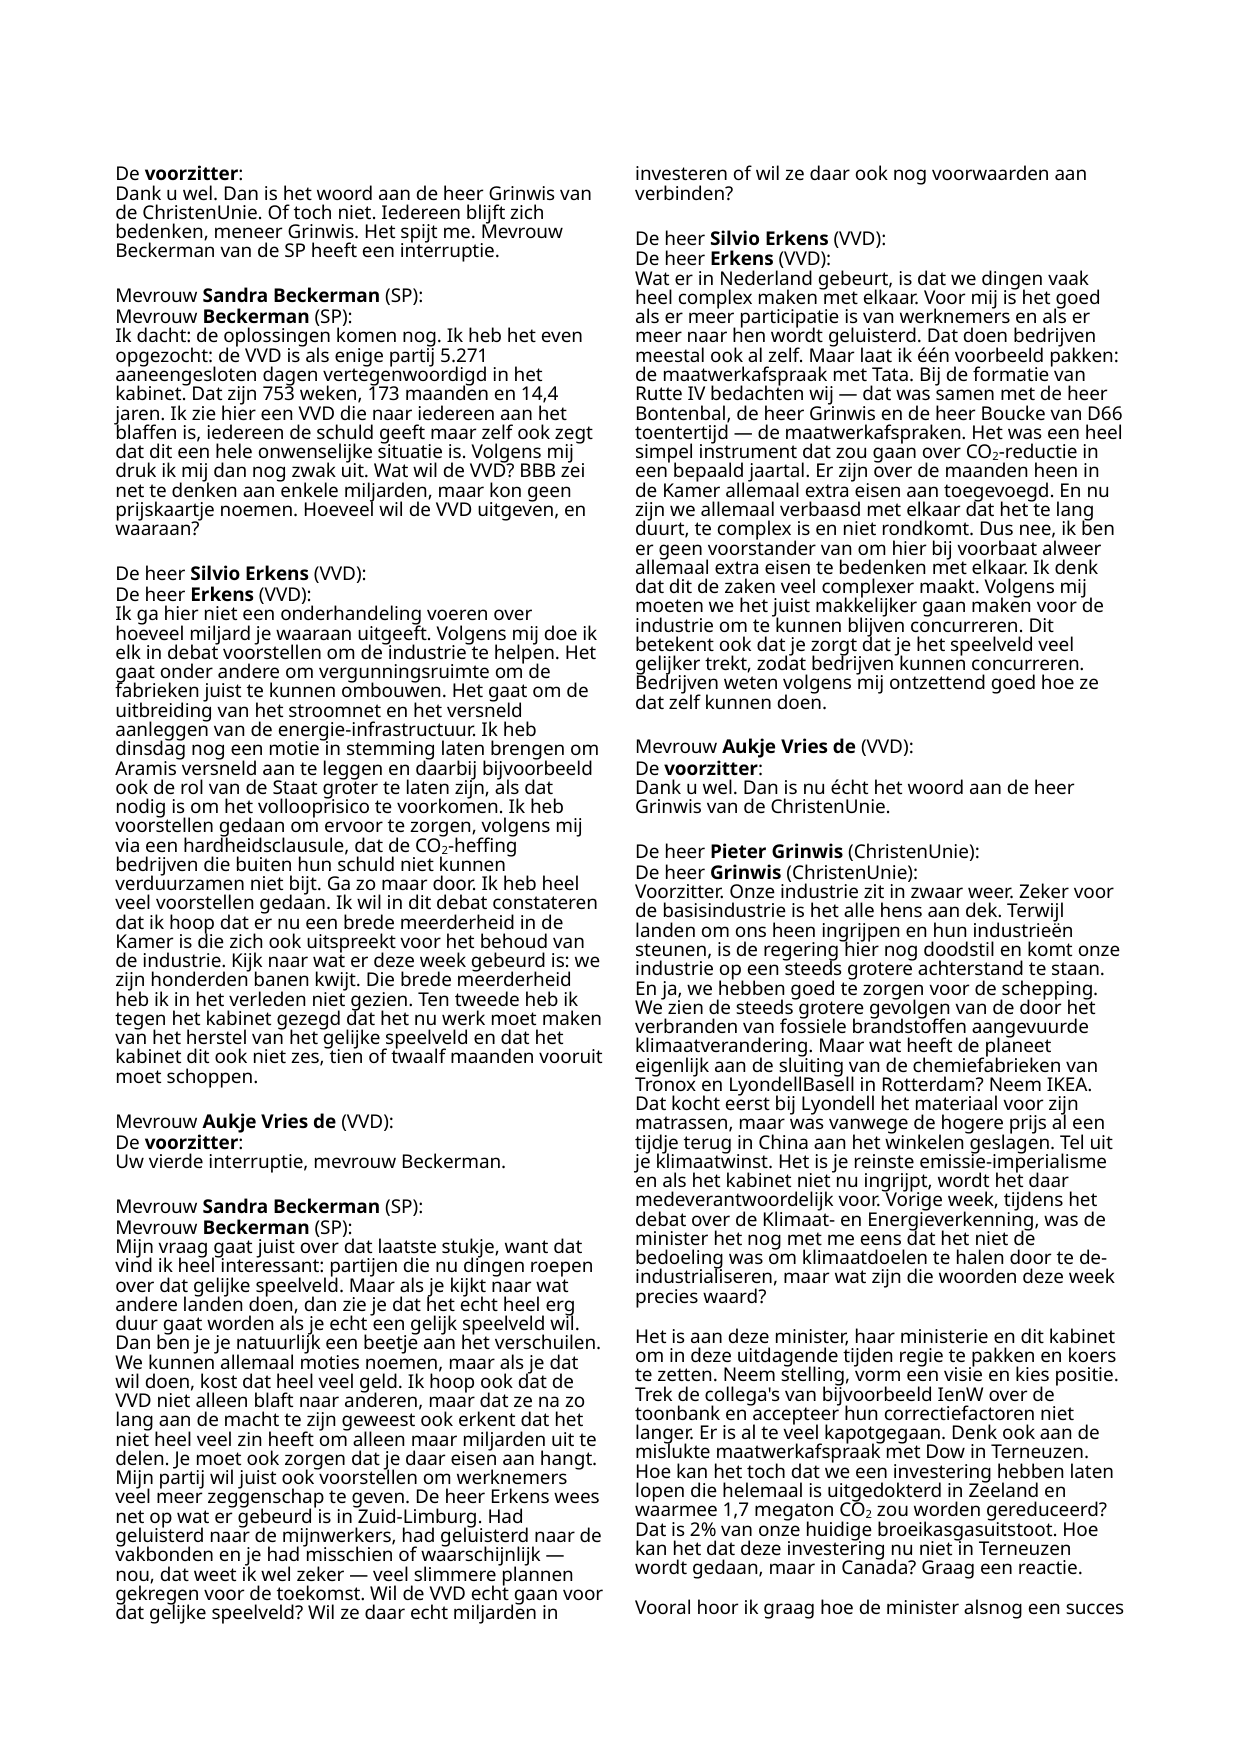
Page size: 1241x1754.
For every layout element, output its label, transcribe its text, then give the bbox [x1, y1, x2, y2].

text Dank u wel. Dan is het woord aan de heer Grinwis van de ChristenUnie. Of toch niet. Iedereen blijft zich bedenken, meneer Grinwis. Het spijt me. Mevrouw Beckerman van de SP heeft een interruptie. [115, 184, 605, 262]
text De heer Erkens (VVD): [635, 250, 1125, 270]
text Mijn vraag gaat juist over dat laatste stukje, want dat vind ik heel interessant: partijen die nu dingen roepen over dat gelijke speelveld. Maar als je kijkt naar wat andere landen doen, dan zie je dat het echt heel erg duur gaat worden als je echt een gelijk speelveld wil. Dan ben je je natuurlijk een beetje aan het verschuilen. We kunnen allemaal moties noemen, maar als je dat wil doen, kost dat heel veel geld. Ik hoop ook dat de VVD niet alleen blaft naar anderen, maar dat ze na zo lang aan de macht te zijn geweest ook erkent dat het niet heel veel zin heeft om alleen maar miljarden uit te delen. Je moet ook zorgen dat je daar eisen aan hangt. Mijn partij wil juist ook voorstellen om werknemers veel meer zeggenschap te geven. De heer Erkens wees net op wat er gebeurd is in Zuid-Limburg. Had geluisterd naar de mijnwerkers, had geluisterd naar de vakbonden en je had misschien of waarschijnlijk — nou, dat weet ik wel zeker — veel slimmere plannen gekregen voor de toekomst. Wil de VVD echt gaan voor dat gelijke speelveld? Wil ze daar echt miljarden in [115, 1238, 605, 1623]
text Mevrouw Sandra Beckerman (SP): [115, 1193, 605, 1219]
text Ik dacht: de oplossingen komen nog. Ik heb het even opgezocht: de VVD is als enige partij 5.271 aaneengesloten dagen vertegenwoordigd in het kabinet. Dat zijn 753 weken, 173 maanden en 14,4 jaren. Ik zie hier een VVD die naar iedereen aan het blaffen is, iedereen de schuld geeft maar zelf ook zegt dat dit een hele onwenselijke situatie is. Volgens mij druk ik mij dan nog zwak uit. Wat wil de VVD? BBB zei net te denken aan enkele miljarden, maar kon geen prijskaartje noemen. Hoeveel wil de VVD uitgeven, en waaraan? [115, 327, 605, 539]
text De heer Silvio Erkens (VVD): [115, 560, 605, 586]
text Ik ga hier niet een onderhandeling voeren over hoeveel miljard je waaraan uitgeeft. Volgens mij doe ik elk in debat voorstellen om de industrie te helpen. Het gaat onder andere om vergunningsruimte om de fabrieken juist te kunnen ombouwen. Het gaat om de uitbreiding van het stroomnet en het versneld aanleggen van de energie-infrastructuur. Ik heb dinsdag nog een motie in stemming laten brengen om Aramis versneld aan te leggen en daarbij bijvoorbeeld ook de rol van de Staat groter te laten zijn, als dat nodig is om het vollooprisico te voorkomen. Ik heb voorstellen gedaan om ervoor te zorgen, volgens mij via een hardheidsclausule, dat de CO2-heffing bedrijven die buiten hun schuld niet kunnen verduurzamen niet bijt. Ga zo maar door. Ik heb heel veel voorstellen gedaan. Ik wil in dit debat constateren dat ik hoop dat er nu een brede meerderheid in de Kamer is die zich ook uitspreekt voor het behoud van de industrie. Kijk naar wat er deze week gebeurd is: we zijn honderden banen kwijt. Die brede meerderheid heb ik in het verleden niet gezien. Ten tweede heb ik tegen het kabinet gezegd dat het nu werk moet maken van het herstel van het gelijke speelveld en dat het kabinet dit ook niet zes, tien of twaalf maanden vooruit moet schoppen. [115, 605, 605, 1087]
text Uw vierde interruptie, mevrouw Beckerman. [115, 1153, 605, 1172]
text Vooral hoor ik graag hoe de minister alsnog een succes [635, 1599, 1125, 1618]
text Mevrouw Aukje Vries de (VVD): [115, 1108, 605, 1134]
text Mevrouw Beckerman (SP): [115, 308, 605, 327]
text Het is aan deze minister, haar ministerie en dit kabinet om in deze uitdagende tijden regie te pakken en koers te zetten. Neem stelling, vorm een visie en kies positie. Trek de collega's van bijvoorbeeld IenW over de toonbank en accepteer hun correctiefactoren niet langer. Er is al te veel kapotgegaan. Denk ook aan de mislukte maatwerkafspraak met Dow in Terneuzen. Hoe kan het toch dat we een investering hebben laten lopen die helemaal is uitgedokterd in Zeeland en waarmee 1,7 megaton CO2 zou worden gereduceerd? Dat is 2% van onze huidige broeikasgasuitstoot. Hoe kan het dat deze investering nu niet in Terneuzen wordt gedaan, maar in Canada? Graag een reactie. [635, 1328, 1125, 1578]
text investeren of wil ze daar ook nog voorwaarden aan verbinden? [635, 165, 1125, 204]
text De heer Erkens (VVD): [115, 586, 605, 605]
text Mevrouw Aukje Vries de (VVD): [635, 734, 1125, 759]
text De heer Silvio Erkens (VVD): [635, 225, 1125, 250]
text De voorzitter: [115, 165, 605, 184]
text De heer Pieter Grinwis (ChristenUnie): [635, 838, 1125, 864]
text De heer Grinwis (ChristenUnie): [635, 864, 1125, 883]
text Mevrouw Sandra Beckerman (SP): [115, 282, 605, 308]
text De voorzitter: [115, 1134, 605, 1153]
text Mevrouw Beckerman (SP): [115, 1219, 605, 1238]
text Dank u wel. Dan is nu écht het woord aan de heer Grinwis van de ChristenUnie. [635, 779, 1125, 817]
text Wat er in Nederland gebeurt, is dat we dingen vaak heel complex maken met elkaar. Voor mij is het goed als er meer participatie is van werknemers en als er meer naar hen wordt geluisterd. Dat doen bedrijven meestal ook al zelf. Maar laat ik één voorbeeld pakken: de maatwerkafspraak met Tata. Bij de formatie van Rutte IV bedachten wij — dat was samen met de heer Bontenbal, de heer Grinwis en de heer Boucke van D66 toentertijd — de maatwerkafspraken. Het was een heel simpel instrument dat zou gaan over CO2-reductie in een bepaald jaartal. Er zijn over de maanden heen in de Kamer allemaal extra eisen aan toegevoegd. En nu zijn we allemaal verbaasd met elkaar dat het te lang duurt, te complex is en niet rondkomt. Dus nee, ik ben er geen voorstander van om hier bij voorbaat alweer allemaal extra eisen te bedenken met elkaar. Ik denk dat dit de zaken veel complexer maakt. Volgens mij moeten we het juist makkelijker gaan maken voor de industrie om te kunnen blijven concurreren. Dit betekent ook dat je zorgt dat je het speelveld veel gelijker trekt, zodat bedrijven kunnen concurreren. Bedrijven weten volgens mij ontzettend goed hoe ze dat zelf kunnen doen. [635, 270, 1125, 713]
text De voorzitter: [635, 759, 1125, 779]
text Voorzitter. Onze industrie zit in zwaar weer. Zeker voor de basisindustrie is het alle hens aan dek. Terwijl landen om ons heen ingrijpen en hun industrieën steunen, is de regering hier nog doodstil en komt onze industrie op een steeds grotere achterstand te staan. En ja, we hebben goed te zorgen voor de schepping. We zien de steeds grotere gevolgen van de door het verbranden van fossiele brandstoffen aangevuurde klimaatverandering. Maar wat heeft de planeet eigenlijk aan de sluiting van de chemiefabrieken van Tronox en LyondellBasell in Rotterdam? Neem IKEA. Dat kocht eerst bij Lyondell het materiaal voor zijn matrassen, maar was vanwege de hogere prijs al een tijdje terug in China aan het winkelen geslagen. Tel uit je klimaatwinst. Het is je reinste emissie-imperialisme en als het kabinet niet nu ingrijpt, wordt het daar medeverantwoordelijk voor. Vorige week, tijdens het debat over de Klimaat- en Energieverkenning, was de minister het nog met me eens dat het niet de bedoeling was om klimaatdoelen te halen door te de-industrialiseren, maar wat zijn die woorden deze week precies waard? [635, 883, 1125, 1307]
